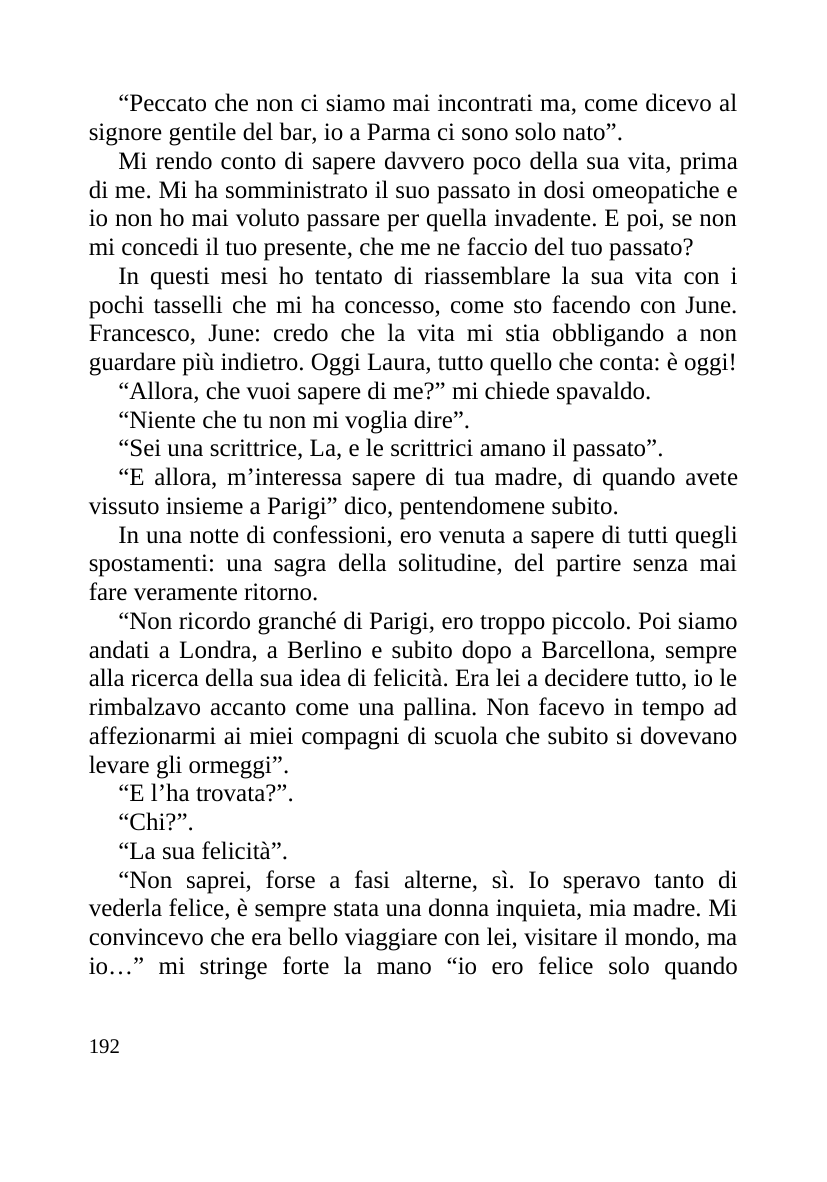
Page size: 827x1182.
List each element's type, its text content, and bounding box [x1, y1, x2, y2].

text Mi rendo conto di sapere davvero poco della sua vita, prima di me. Mi ha somministrato il suo passato in dosi omeopatiche e io non ho mai voluto passare per quella invadente. E poi, se non mi concedi il tuo presente, che me ne faccio del tuo passato? [88, 146, 738, 261]
text “Sei una scrittrice, La, e le scrittrici amano il passato”. [88, 433, 738, 462]
text “Niente che tu non mi voglia dire”. [88, 405, 738, 433]
text “Allora, che vuoi sapere di me?” mi chiede spavaldo. [88, 376, 738, 405]
text “Non saprei, forse a fasi alterne, sì. Io speravo tanto di vederla felice, è sempre stata una donna inquieta, mia madre. Mi convincevo che era bello viaggiare con lei, visitare il mondo, ma io…” mi stringe forte la mano “io ero felice solo quando [88, 865, 738, 980]
text “E l’ha trovata?”. [88, 778, 738, 807]
text In una notte di confessioni, ero venuta a sapere di tutti quegli spostamenti: una sagra della solitudine, del partire senza mai fare veramente ritorno. [88, 520, 738, 606]
text “Peccato che non ci siamo mai incontrati ma, come dicevo al signore gentile del bar, io a Parma ci sono solo nato”. [88, 88, 738, 146]
text “Chi?”. [88, 807, 738, 836]
text In questi mesi ho tentato di riassemblare la sua vita con i pochi tasselli che mi ha concesso, come sto facendo con June. Francesco, June: credo che la vita mi stia obbligando a non guardare più indietro. Oggi Laura, tutto quello che conta: è oggi! [88, 261, 738, 376]
text “Non ricordo granché di Parigi, ero troppo piccolo. Poi siamo andati a Londra, a Berlino e subito dopo a Barcellona, sempre alla ricerca della sua idea di felicità. Era lei a decidere tutto, io le rimbalzavo accanto come una pallina. Non facevo in tempo ad affezionarmi ai miei compagni di scuola che subito si dovevano levare gli ormeggi”. [88, 606, 738, 778]
text “La sua felicità”. [88, 836, 738, 865]
text “E allora, m’interessa sapere di tua madre, di quando avete vissuto insieme a Parigi” dico, pentendomene subito. [88, 462, 738, 520]
